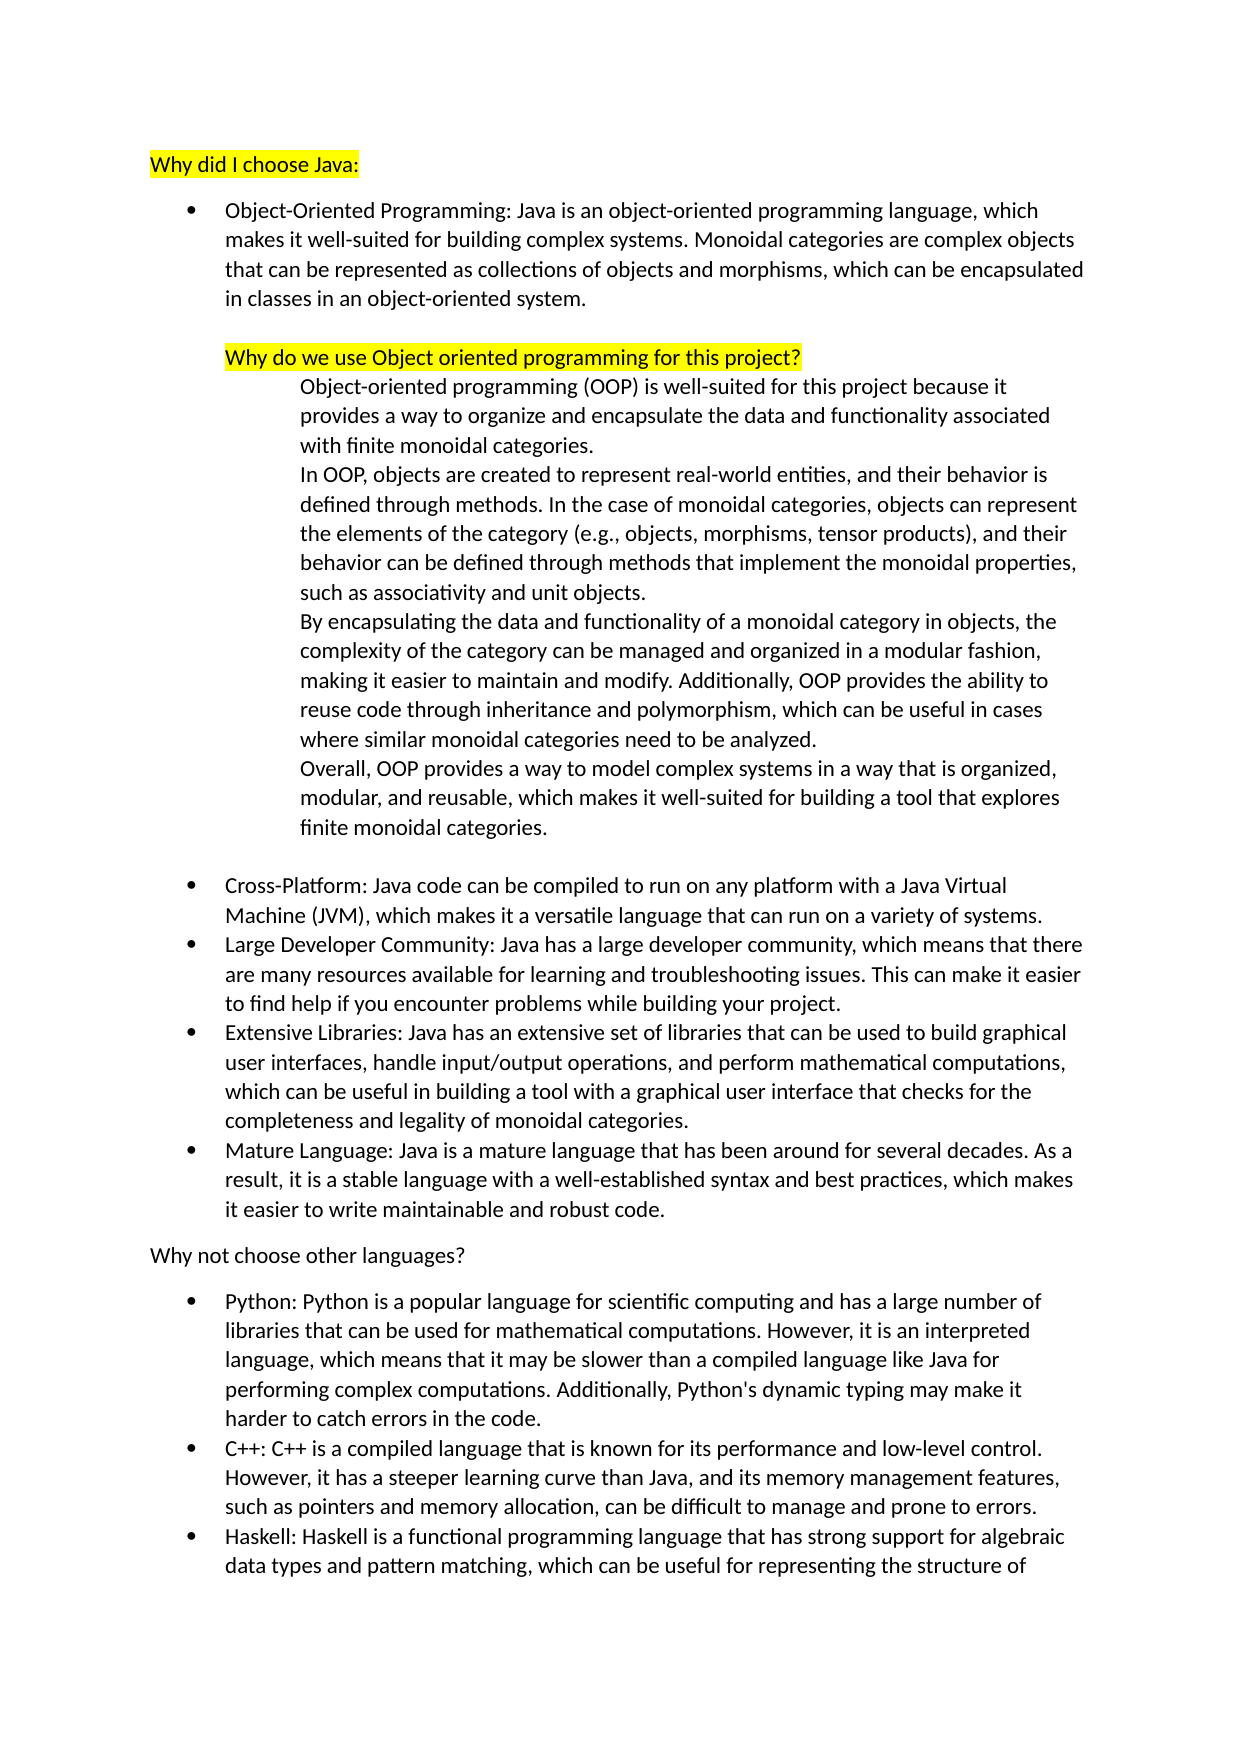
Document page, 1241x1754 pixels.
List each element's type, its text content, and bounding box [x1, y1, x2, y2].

list In OOP, objects are created to represent real-world entities, and their behavior is defined through methods. In the case of monoidal categories, objects can represent the elements of the category (e.g., objects, morphisms, tensor products), and their behavior can be defined through methods that implement the monoidal properties, such as associativity and unit objects. [300, 460, 1090, 606]
list Python: Python is a popular language for scientific computing and has a large number of libraries that can be used for mathematical computations. However, it is an interpreted language, which means that it may be slower than a compiled language like Java for performing complex computations. Additionally, Python's dynamic typing may make it harder to catch errors in the code. [187, 1287, 1090, 1432]
list Extensive Libraries: Java has an extensive set of libraries that can be used to build graphical user interfaces, handle input/output operations, and perform mathematical computations, which can be useful in building a tool with a graphical user interface that checks for the completeness and legality of monoidal categories. [187, 1018, 1090, 1135]
list Large Developer Community: Java has a large developer community, which means that there are many resources available for learning and troubleshooting issues. This can make it easier to find help if you encounter problems while building your project. [187, 930, 1090, 1017]
list C++: C++ is a compiled language that is known for its performance and low-level control. However, it has a steeper learning curve than Java, and its memory management features, such as pointers and memory allocation, can be difficult to manage and prone to errors. [187, 1434, 1090, 1521]
list Object-Oriented Programming: Java is an object-oriented programming language, which makes it well-suited for building complex systems. Monoidal categories are complex objects that can be represented as collections of objects and morphisms, which can be encapsulated in classes in an object-oriented system. [187, 196, 1090, 312]
text Why did I choose Java: [150, 150, 1090, 178]
text Why not choose other languages? [150, 1241, 1090, 1269]
list Mature Language: Java is a mature language that has been around for several decades. As a result, it is a stable language with a well-established syntax and best practices, which makes it easier to write maintainable and robust code. [187, 1136, 1090, 1223]
list By encapsulating the data and functionality of a monoidal category in objects, the complexity of the category can be managed and organized in a modular fashion, making it easier to maintain and modify. Additionally, OOP provides the ability to reuse code through inheritance and polymorphism, which can be useful in cases where similar monoidal categories need to be analyzed. [300, 607, 1090, 753]
list Why do we use Object oriented programming for this project? [225, 343, 1090, 371]
list Haskell: Haskell is a functional programming language that has strong support for algebraic data types and pattern matching, which can be useful for representing the structure of [187, 1522, 1090, 1579]
list Object-oriented programming (OOP) is well-suited for this project because it provides a way to organize and encapsulate the data and functionality associated with finite monoidal categories. [300, 372, 1090, 459]
list Overall, OOP provides a way to model complex systems in a way that is organized, modular, and reusable, which makes it well-suited for building a tool that explores finite monoidal categories. [300, 754, 1090, 841]
list Cross-Platform: Java code can be compiled to run on any platform with a Java Virtual Machine (JVM), which makes it a versatile language that can run on a variety of systems. [187, 872, 1090, 929]
